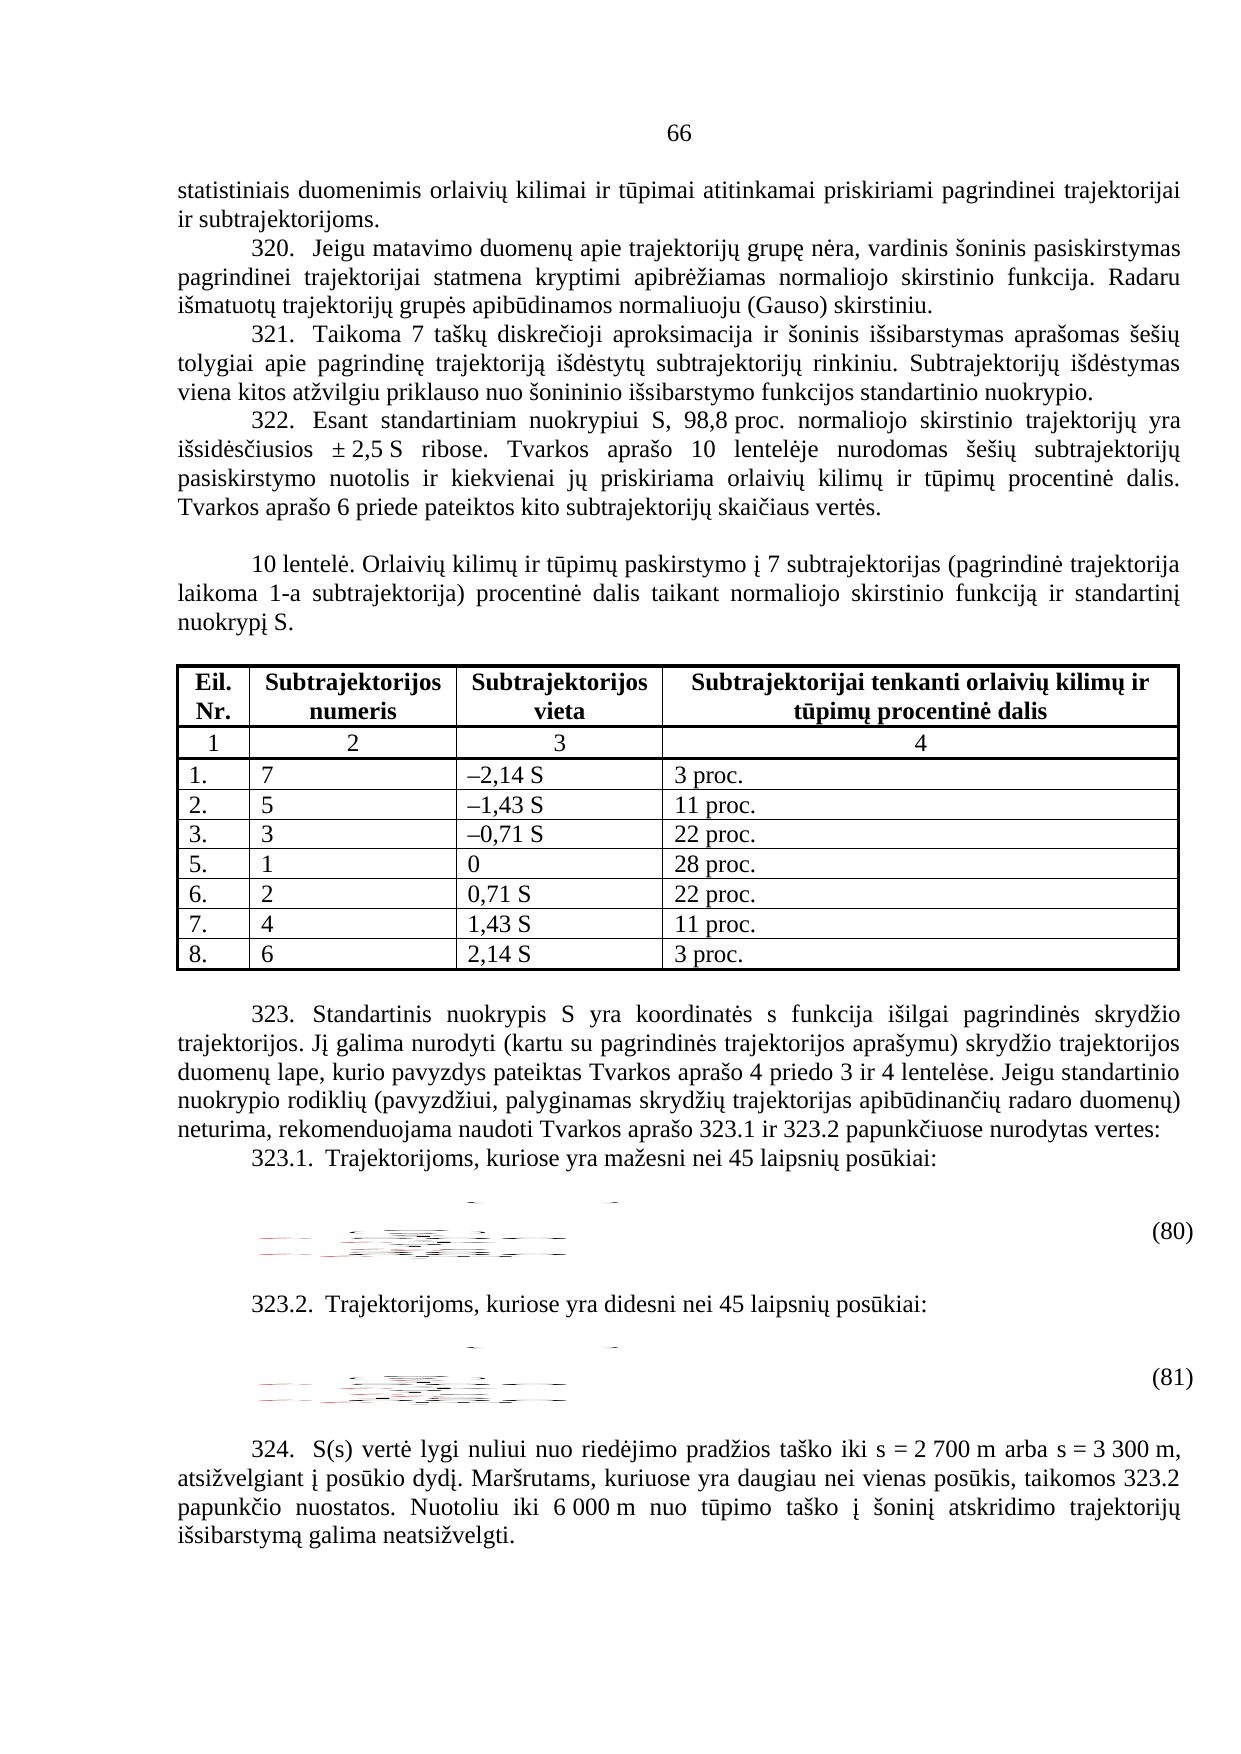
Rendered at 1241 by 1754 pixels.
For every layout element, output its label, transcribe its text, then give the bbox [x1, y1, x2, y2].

table_cell –2,14 S [457, 760, 662, 789]
table_cell –1,43 S [457, 790, 662, 818]
table_header Subtrajektorijai tenkanti orlaivių kilimų ir tūpimų procentinė dalis [663, 668, 1177, 725]
table_cell 2,14 S [457, 939, 662, 967]
table_cell 6 [250, 939, 456, 967]
text 323.1. Trajektorijoms, kuriose yra mažesni nei 45 laipsnių posūkiai: [177, 1143, 1181, 1172]
table_cell 0 [457, 849, 662, 878]
table_cell 3 [457, 728, 662, 757]
table_cell 7. [179, 909, 249, 938]
table_cell 2 [250, 879, 456, 908]
table_cell 5. [179, 849, 249, 878]
table_header 81 [1160, 1346, 1185, 1406]
table_cell 8. [179, 939, 249, 967]
table_cell 1 [179, 728, 249, 757]
table_cell 22 proc. [663, 879, 1177, 908]
table_cell 4 [663, 728, 1177, 757]
table_header Subtrajektorijos vieta [457, 668, 662, 725]
table_cell 2 [250, 728, 456, 757]
table_cell –0,71 S [457, 820, 662, 848]
table_cell 6. [179, 879, 249, 908]
table_cell 3 proc. [663, 760, 1177, 789]
table_header ) [1185, 1201, 1198, 1260]
table_header [251, 1201, 1152, 1260]
table_cell 11 proc. [663, 909, 1177, 938]
text 324. S(s) vertė lygi nuliui nuo riedėjimo pradžios taško iki s = 2 700 m arba s = 3 300 m, atsižvelgiant į posūkio dydį. Maršrutams, kuriuose yra daugiau nei vienas posūkis, taikomos 323.2 papunkčio nuostatos. Nuotoliu iki 6 000 m nuo tūpimo taško į šoninį atskridimo trajektorijų išsibarstymą galima neatsižvelgti. [177, 1434, 1181, 1549]
table_header Eil. Nr. [179, 668, 249, 725]
table_cell 7 [250, 760, 456, 789]
text 323. Standartinis nuokrypis S yra koordinatės s funkcija išilgai pagrindinės skrydžio trajektorijos. Jį galima nurodyti (kartu su pagrindinės trajektorijos aprašymu) skrydžio trajektorijos duomenų lape, kurio pavyzdys pateiktas Tvarkos aprašo 4 priedo 3 ir 4 lentelėse. Jeigu standartinio nuokrypio rodiklių (pavyzdžiui, palyginamas skrydžių trajektorijas apibūdinančių radaro duomenų) neturima, rekomenduojama naudoti Tvarkos aprašo 323.1 ir 323.2 papunkčiuose nurodytas vertes: [177, 999, 1181, 1143]
text 323.2. Trajektorijoms, kuriose yra didesni nei 45 laipsnių posūkiai: [177, 1289, 1181, 1317]
table_cell 1. [179, 760, 249, 789]
table_cell 11 proc. [663, 790, 1177, 818]
table_cell 0,71 S [457, 879, 662, 908]
table_header [177, 1201, 251, 1260]
table_header ( [1152, 1201, 1160, 1260]
text 322. Esant standartiniam nuokrypiui S, 98,8 proc. normaliojo skirstinio trajektorijų yra išsidėsčiusios ± 2,5 S ribose. Tvarkos aprašo 10 lentelėje nurodomas šešių subtrajektorijų pasiskirstymo nuotolis ir kiekvienai jų priskiriama orlaivių kilimų ir tūpimų procentinė dalis. Tvarkos aprašo 6 priede pateiktos kito subtrajektorijų skaičiaus vertės. [177, 406, 1181, 521]
table_header ) [1185, 1346, 1198, 1406]
table_header [251, 1346, 1152, 1406]
table_cell 3. [179, 820, 249, 848]
table_header ( [1152, 1346, 1160, 1406]
table_cell 1,43 S [457, 909, 662, 938]
table_header 80 [1160, 1201, 1185, 1260]
table_cell 2. [179, 790, 249, 818]
text 321. Taikoma 7 taškų diskrečioji aproksimacija ir šoninis išsibarstymas aprašomas šešių tolygiai apie pagrindinę trajektoriją išdėstytų subtrajektorijų rinkiniu. Subtrajektorijų išdėstymas viena kitos atžvilgiu priklauso nuo šonininio išsibarstymo funkcijos standartinio nuokrypio. [177, 319, 1181, 406]
text 10 lentelė. Orlaivių kilimų ir tūpimų paskirstymo į 7 subtrajektorijas (pagrindinė trajektorija laikoma 1-a subtrajektorija) procentinė dalis taikant normaliojo skirstinio funkciją ir standartinį nuokrypį S. [177, 549, 1181, 636]
table_header Subtrajektorijos numeris [250, 668, 456, 725]
text statistiniais duomenimis orlaivių kilimai ir tūpimai atitinkamai priskiriami pagrindinei trajektorijai ir subtrajektorijoms. [177, 176, 1181, 233]
table_cell 3 [250, 820, 456, 848]
table_cell 1 [250, 849, 456, 878]
table_cell 22 proc. [663, 820, 1177, 848]
table_header [177, 1346, 251, 1406]
table_cell 28 proc. [663, 849, 1177, 878]
table_cell 5 [250, 790, 456, 818]
table_cell 3 proc. [663, 939, 1177, 967]
text 320. Jeigu matavimo duomenų apie trajektorijų grupę nėra, vardinis šoninis pasiskirstymas pagrindinei trajektorijai statmena kryptimi apibrėžiamas normaliojo skirstinio funkcija. Radaru išmatuotų trajektorijų grupės apibūdinamos normaliuoju (Gauso) skirstiniu. [177, 233, 1181, 319]
table_cell 4 [250, 909, 456, 938]
